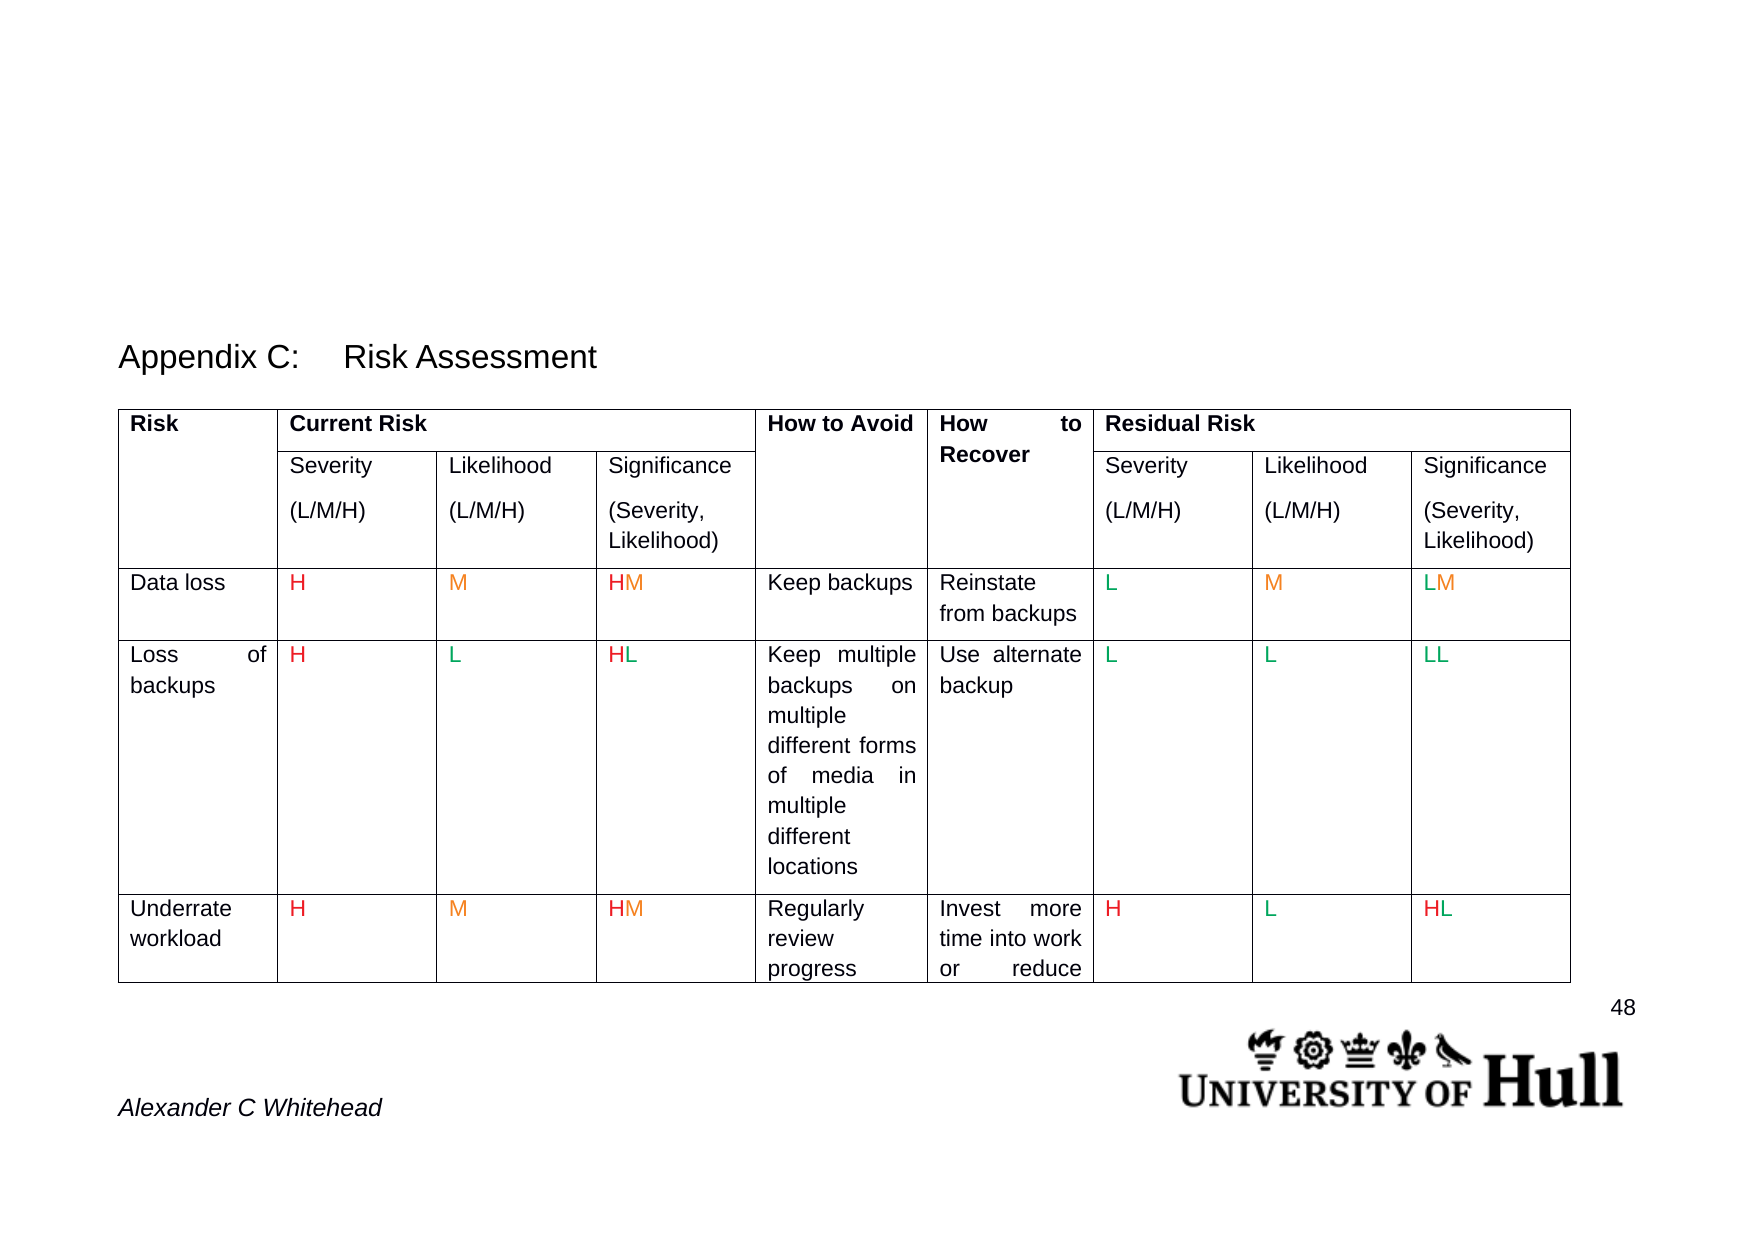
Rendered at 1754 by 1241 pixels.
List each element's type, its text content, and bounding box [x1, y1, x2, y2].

table_cell HM [597, 569, 755, 640]
table_header Current Risk [278, 410, 755, 451]
table_cell Use alternate backup [928, 641, 1093, 894]
table_cell HL [1412, 895, 1570, 982]
table_header How to Avoid [756, 410, 927, 568]
table_cell HM [597, 895, 755, 982]
table_cell H [1094, 895, 1252, 982]
table_cell H [278, 641, 436, 894]
table_cell L [1094, 569, 1252, 640]
table_cell Invest more time into work or reduce [928, 895, 1093, 982]
table_cell H [278, 569, 436, 640]
table_header Risk [119, 410, 277, 568]
table_cell L [1253, 641, 1411, 894]
subtitle Risk Assessment [118, 337, 1636, 376]
table_cell HL [597, 641, 755, 894]
table_cell Severity (L/M/H) [1094, 452, 1252, 568]
table_cell L [1094, 641, 1252, 894]
table_cell Severity (L/M/H) [278, 452, 436, 568]
table_cell L [1253, 895, 1411, 982]
table_cell Loss of backups [119, 641, 277, 894]
table_cell Likelihood (L/M/H) [1253, 452, 1411, 568]
table_cell Underrate workload [119, 895, 277, 982]
picture [1172, 1020, 1632, 1117]
table_cell Keep backups [756, 569, 927, 640]
table_cell Regularly review progress [756, 895, 927, 982]
table_cell M [437, 895, 596, 982]
table_header How to Recover [928, 410, 1093, 568]
table_cell Reinstate from backups [928, 569, 1093, 640]
table_cell Significance (Severity, Likelihood) [597, 452, 755, 568]
table_cell Significance (Severity, Likelihood) [1412, 452, 1570, 568]
table_cell Data loss [119, 569, 277, 640]
table_cell Likelihood (L/M/H) [437, 452, 596, 568]
table_cell Keep multiple backups on multiple different forms of media in multiple different locations [756, 641, 927, 894]
table_cell L [437, 641, 596, 894]
table_cell LL [1412, 641, 1570, 894]
table_cell M [1253, 569, 1411, 640]
table_header Residual Risk [1094, 410, 1570, 451]
table_cell LM [1412, 569, 1570, 640]
table_cell M [437, 569, 596, 640]
table_cell H [278, 895, 436, 982]
